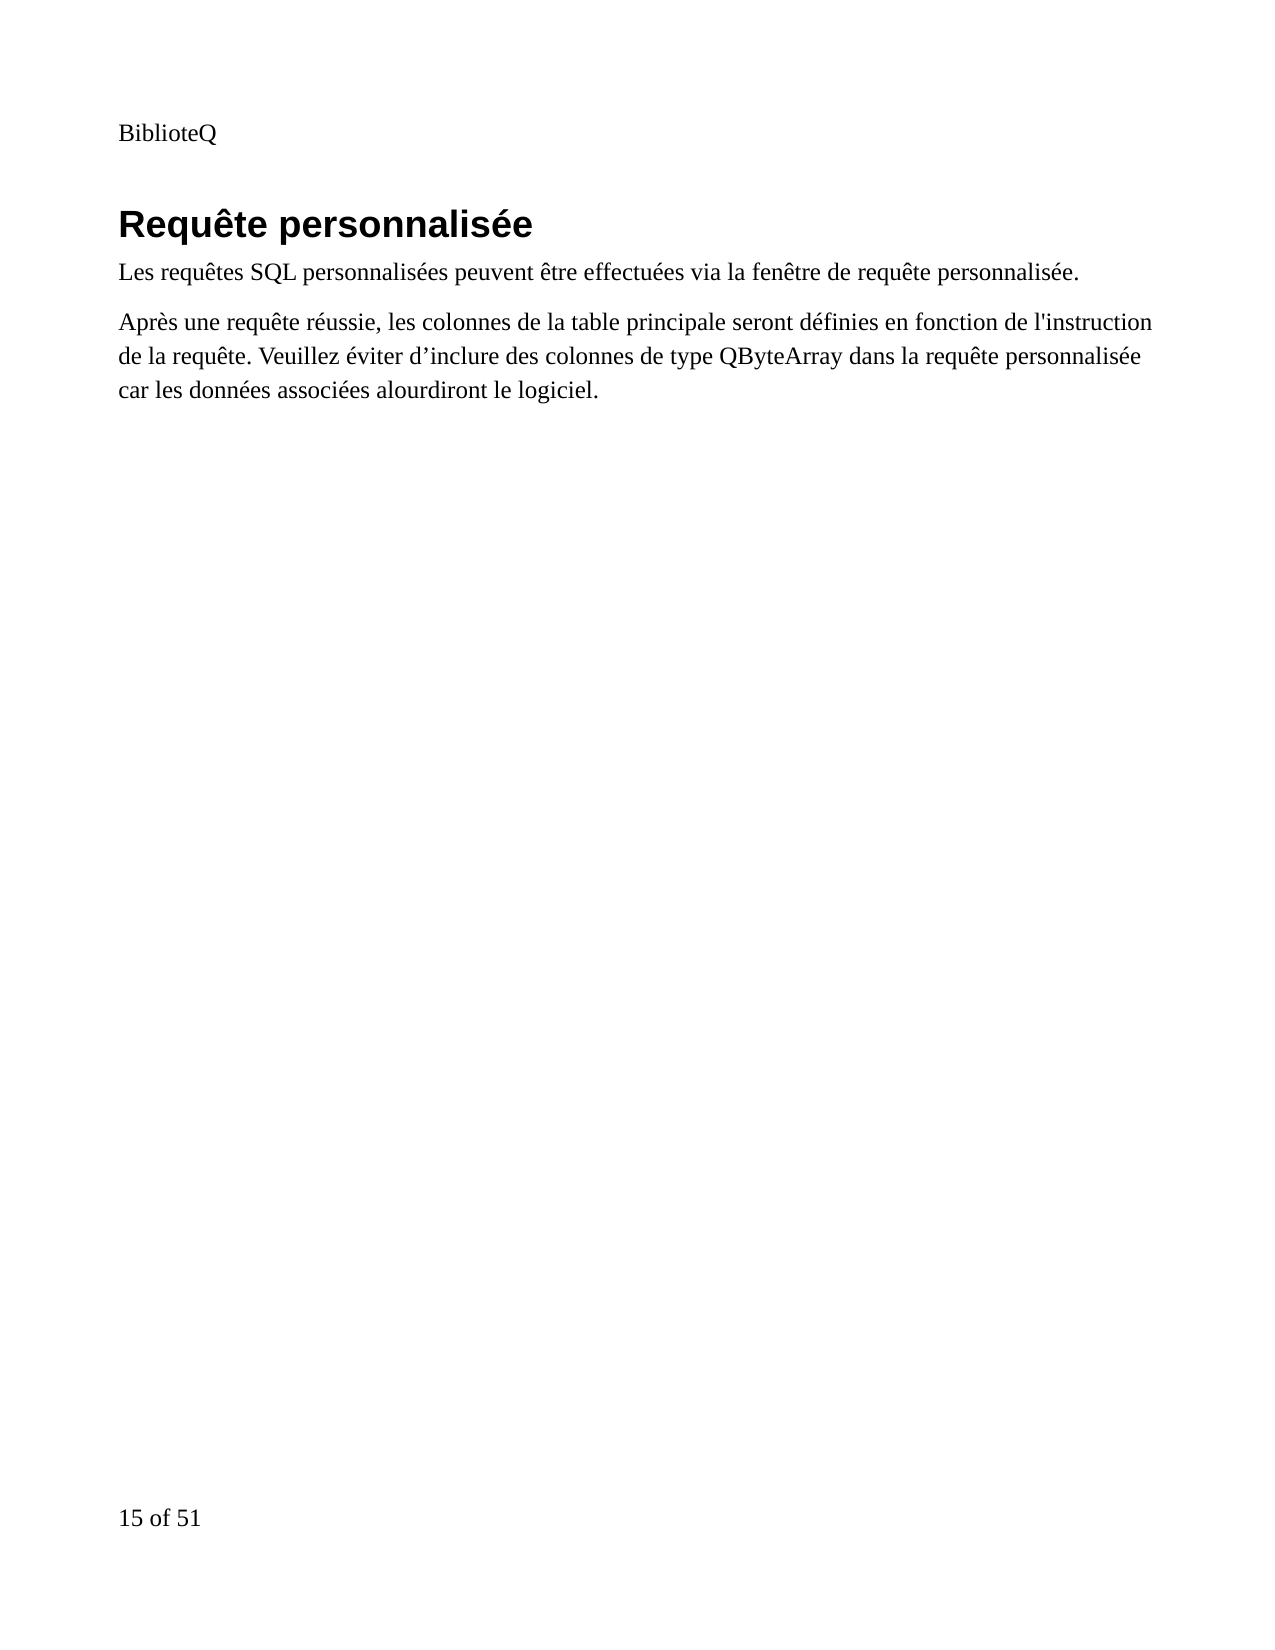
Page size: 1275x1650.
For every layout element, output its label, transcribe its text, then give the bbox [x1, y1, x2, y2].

text Après une requête réussie, les colonnes de la table principale seront définies en fonction de l'instruction de la requête. Veuillez éviter d’inclure des colonnes de type QByteArray dans la requête personnalisée car les données associées alourdiront le logiciel. [118, 307, 1157, 404]
text Les requêtes SQL personnalisées peuvent être effectuées via la fenêtre de requête personnalisée. [118, 257, 1157, 286]
subtitle Requête personnalisée [118, 201, 1157, 245]
